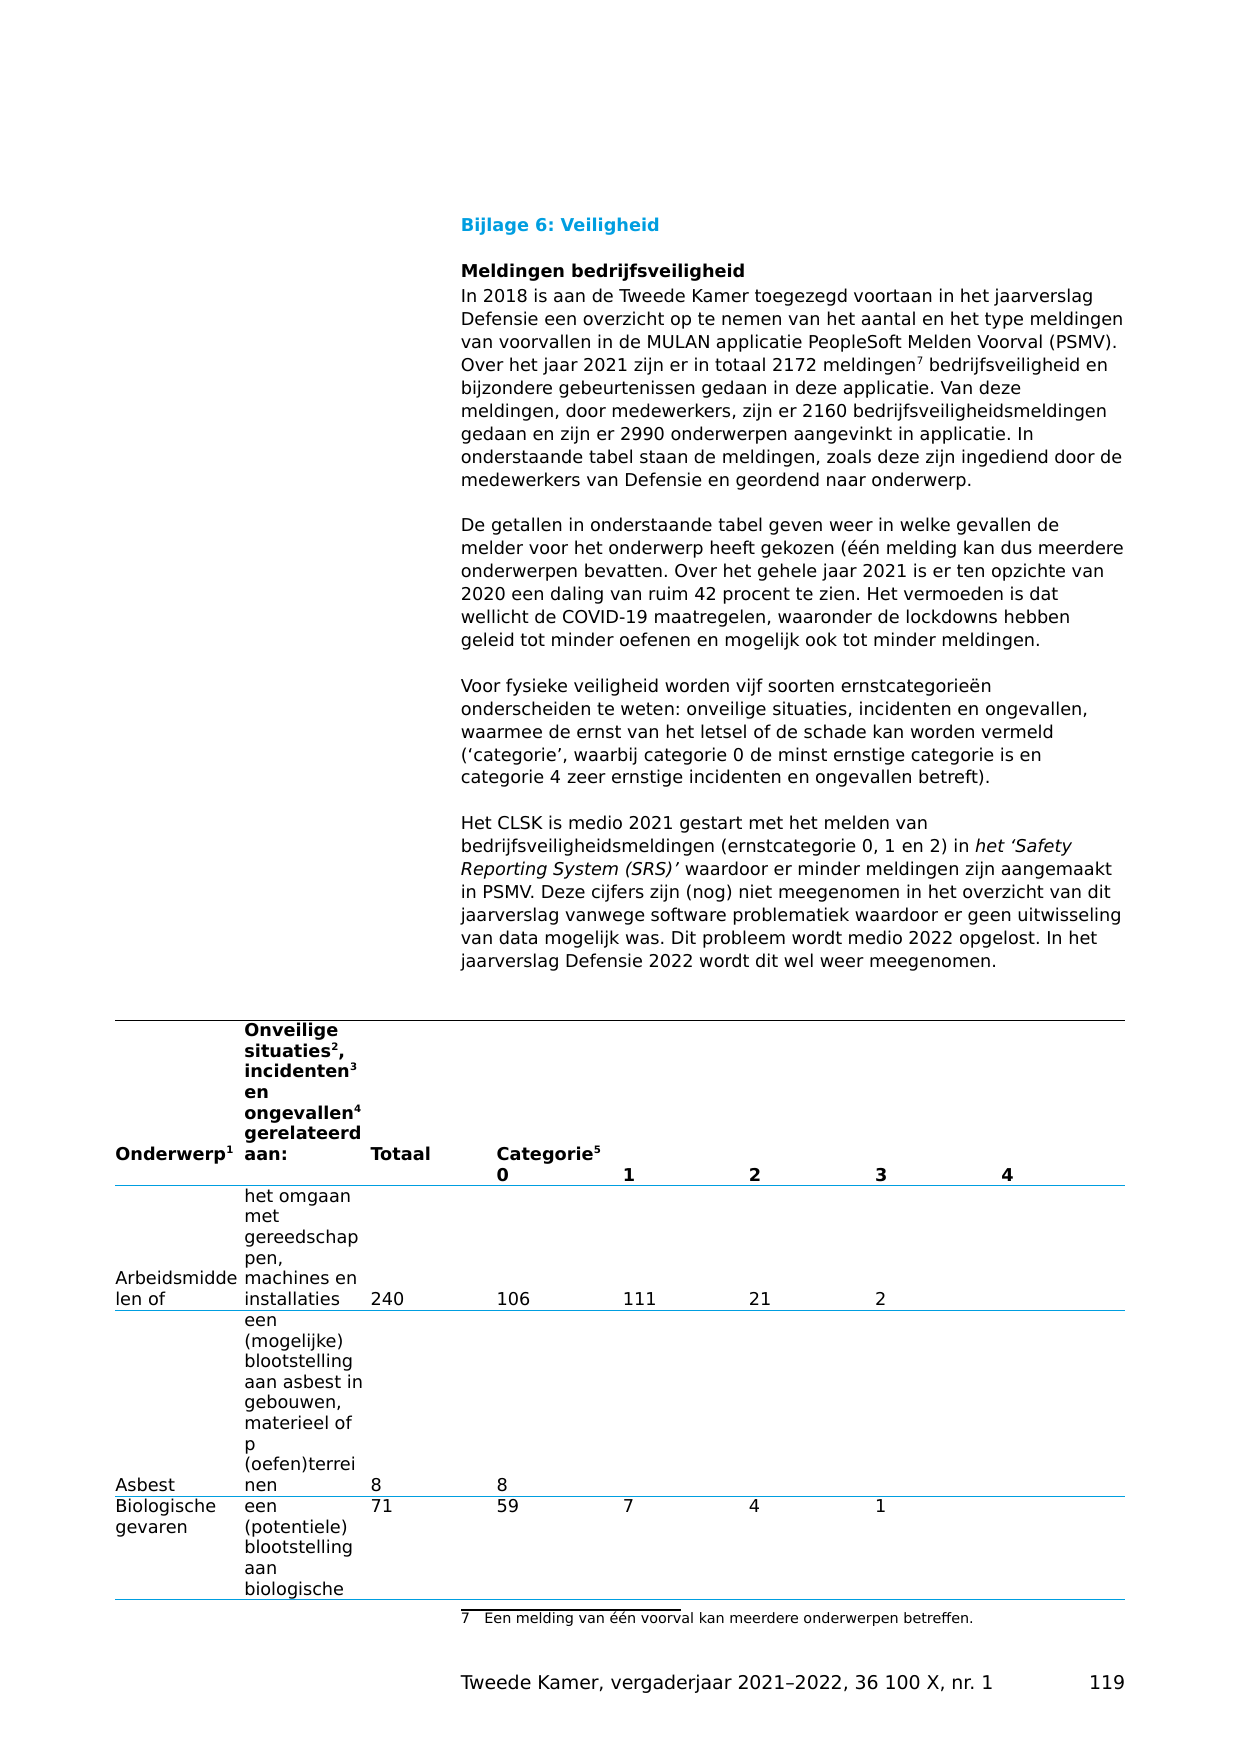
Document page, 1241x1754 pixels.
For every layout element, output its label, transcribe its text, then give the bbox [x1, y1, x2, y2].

table_cell 2 [746, 1165, 872, 1185]
table_cell [872, 1311, 998, 1496]
text Het CLSK is medio 2021 gestart met het melden van bedrijfsveiligheidsmeldingen (ernstcategorie 0, 1 en 2) in het ‘Safety Reporting System (SRS)’ waardoor er minder meldingen zijn aangemaakt in PSMV. Deze cijfers zijn (nog) niet meegenomen in het overzicht van dit jaarverslag vanwege software problematiek waardoor er geen uitwisseling van data mogelijk was. Dit probleem wordt medio 2022 opgelost. In het jaarverslag Defensie 2022 wordt dit wel weer meegenomen. [461, 811, 1125, 972]
table_cell 0 [494, 1165, 620, 1185]
table_cell Onderwerp1 [115, 1021, 241, 1164]
table_cell 2 [872, 1186, 998, 1309]
text De getallen in onderstaande tabel geven weer in welke gevallen de melder voor het onderwerp heeft gekozen (één melding kan dus meerdere onderwerpen bevatten. Over het gehele jaar 2021 is er ten opzichte van 2020 een daling van ruim 42 procent te zien. Het vermoeden is dat wellicht de COVID-19 maatregelen, waaronder de lockdowns hebben geleid tot minder oefenen en mogelijk ook tot minder meldingen. [461, 513, 1125, 651]
table_cell Biologische gevaren [115, 1497, 241, 1599]
table_cell Arbeidsmiddelen of [115, 1186, 241, 1309]
table_cell Categorie5 [494, 1021, 1125, 1164]
table_cell 106 [494, 1186, 620, 1309]
table_cell [998, 1186, 1125, 1309]
table_cell [620, 1311, 746, 1496]
table_cell 4 [746, 1497, 872, 1599]
table_cell [746, 1311, 872, 1496]
table_cell 1 [620, 1165, 746, 1185]
table_cell 1 [872, 1497, 998, 1599]
table_cell 7 [620, 1497, 746, 1599]
table_header Tabel 48 Overzicht meldingen bedrijfsveiligheid [115, 995, 1125, 1020]
table_cell een (mogelijke) blootstelling aan asbest in gebouwen, materieel of p (oefen)terreinen [241, 1311, 367, 1496]
table_cell 4 [998, 1165, 1125, 1185]
table_cell [241, 1165, 367, 1185]
table_cell 8 [368, 1311, 493, 1496]
table_cell Onveilige situaties2, incidenten3 en ongevallen4 gerelateerd aan: [241, 1021, 367, 1164]
table_cell 71 [368, 1497, 493, 1599]
table_cell 21 [746, 1186, 872, 1309]
table_cell [998, 1497, 1125, 1599]
table_cell 3 [872, 1165, 998, 1185]
table_cell 59 [494, 1497, 620, 1599]
table_cell [368, 1165, 493, 1185]
table_cell Asbest [115, 1311, 241, 1496]
table_cell Totaal [368, 1021, 493, 1164]
title Bijlage 6: Veiligheid [461, 213, 1125, 236]
table_cell een (potentiele) blootstelling aan biologische [241, 1497, 367, 1599]
table_cell 8 [494, 1311, 620, 1496]
text Meldingen bedrijfsveiligheid [461, 259, 1125, 282]
table_cell [115, 1165, 241, 1185]
text Voor fysieke veiligheid worden vijf soorten ernstcategorieën onderscheiden te weten: onveilige situaties, incidenten en ongevallen, waarmee de ernst van het letsel of de schade kan worden vermeld (‘categorie’, waarbij categorie 0 de minst ernstige categorie is en categorie 4 zeer ernstige incidenten en ongevallen betreft). [461, 674, 1125, 788]
table_cell het omgaan met gereedschappen, machines en installaties [241, 1186, 367, 1309]
table_cell 240 [368, 1186, 493, 1309]
text In 2018 is aan de Tweede Kamer toegezegd voortaan in het jaarverslag Defensie een overzicht op te nemen van het aantal en het type meldingen van voorvallen in de MULAN applicatie PeopleSoft Melden Voorval (PSMV). Over het jaar 2021 zijn er in totaal 2172 meldingen bedrijfsveiligheid en bijzondere gebeurtenissen gedaan in deze applicatie. Van deze meldingen, door medewerkers, zijn er 2160 bedrijfsveiligheidsmeldingen gedaan en zijn er 2990 onderwerpen aangevinkt in applicatie. In onderstaande tabel staan de meldingen, zoals deze zijn ingediend door de medewerkers van Defensie en geordend naar onderwerp. [461, 284, 1125, 491]
text __Een melding van één voorval kan meerdere onderwerpen betreffen. [461, 1610, 1125, 1627]
table_cell [998, 1311, 1125, 1496]
table_cell 111 [620, 1186, 746, 1309]
